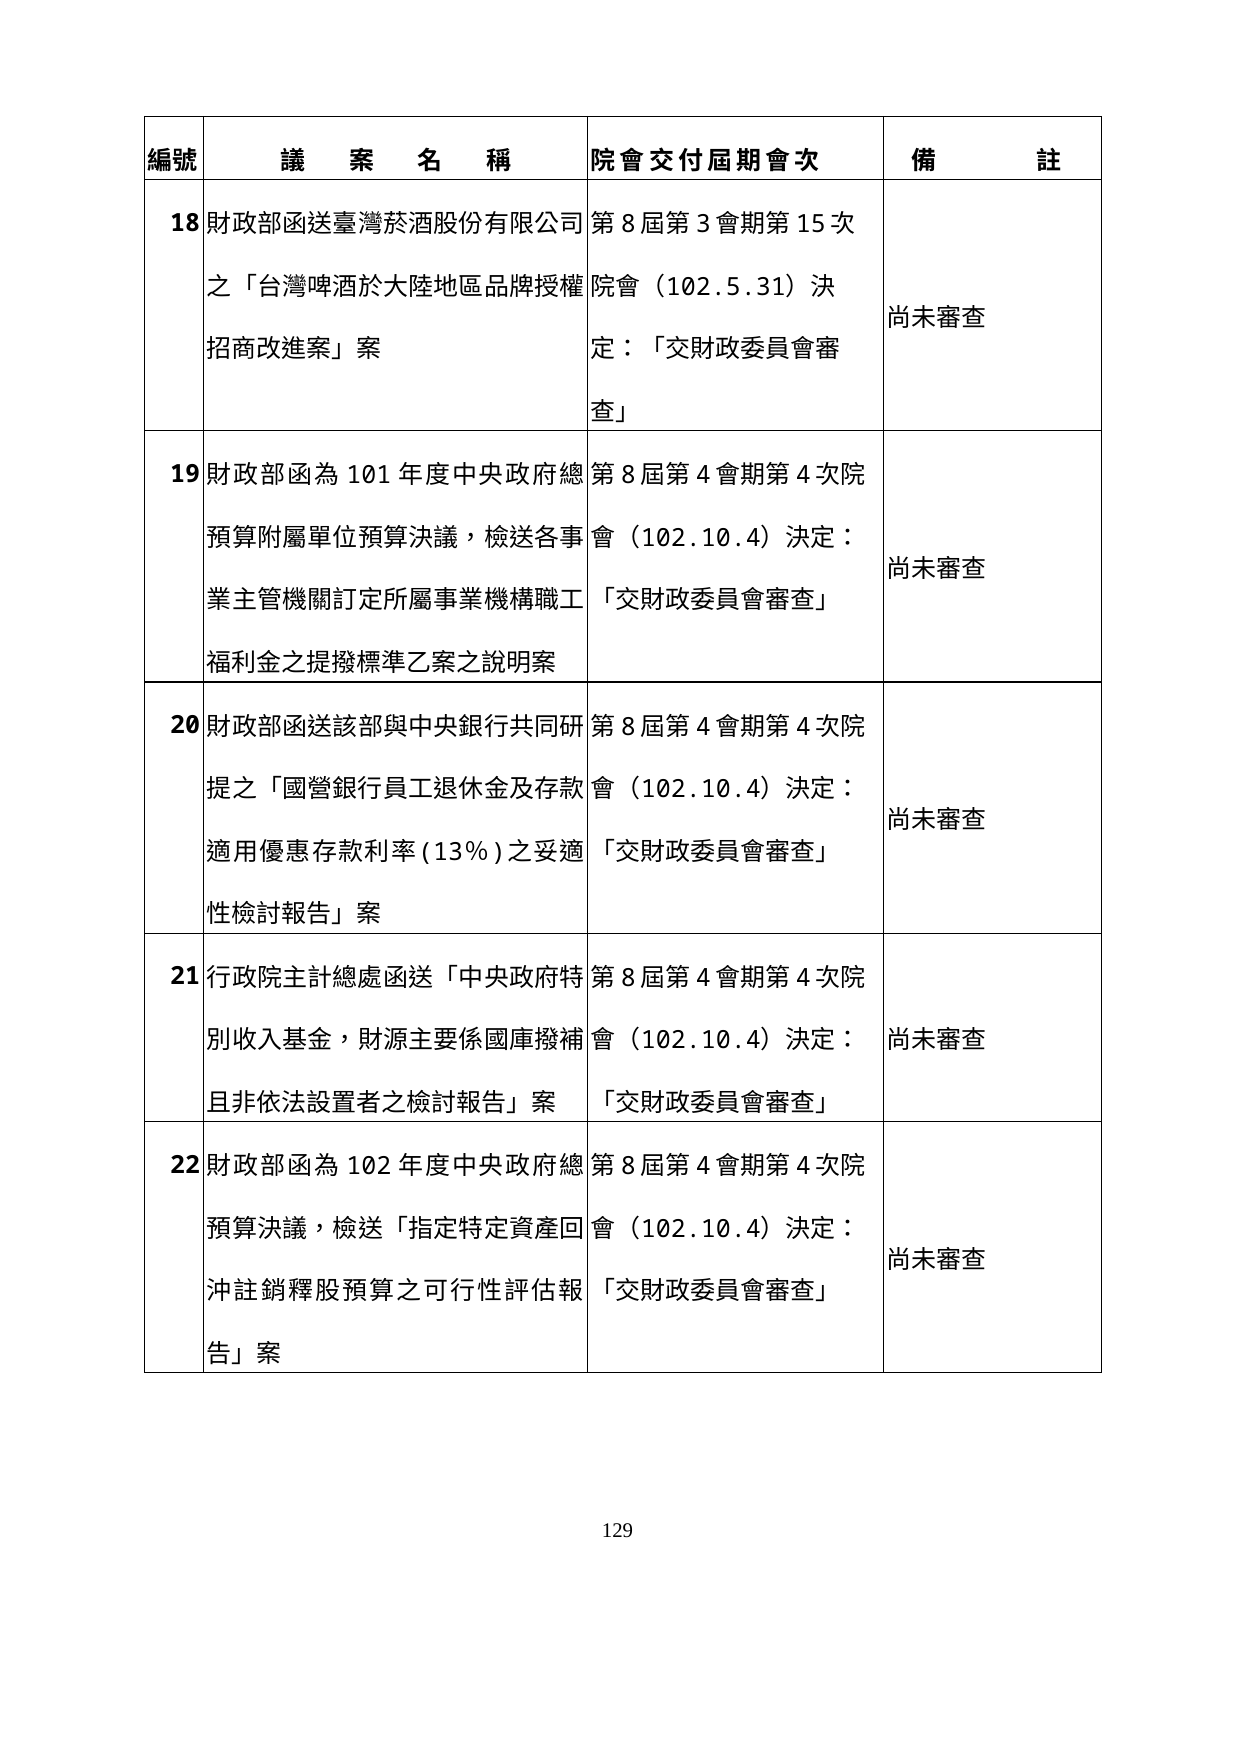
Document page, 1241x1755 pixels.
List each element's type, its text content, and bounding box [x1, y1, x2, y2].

table_cell 行政院主計總處函送「中央政府特別收入基金，財源主要係國庫撥補且非依法設置者之檢討報告」案 [204, 934, 587, 1121]
table_cell 第8屆第4會期第4次院會（102.10.4）決定：「交財政委員會審查」 [588, 683, 883, 932]
table_cell [145, 180, 203, 430]
table_header 編號 [145, 117, 203, 179]
table_cell 第8屆第3會期第15次院會（102.5.31）決定：「交財政委員會審查」 [588, 180, 883, 430]
table_cell 尚未審查 [884, 934, 1101, 1121]
table_header 院會交付屆期會次 [588, 117, 883, 179]
table_cell 財政部函為102年度中央政府總預算決議，檢送「指定特定資產回沖註銷釋股預算之可行性評估報告」案 [204, 1122, 587, 1372]
table_cell 尚未審查 [884, 431, 1101, 681]
table_cell 尚未審查 [884, 1122, 1101, 1372]
table_cell 尚未審查 [884, 683, 1101, 932]
table_cell 財政部函為101年度中央政府總預算附屬單位預算決議，檢送各事業主管機關訂定所屬事業機構職工福利金之提撥標準乙案之說明案 [204, 431, 587, 681]
table_header 議 案 名 稱 [204, 117, 587, 179]
table_cell [145, 934, 203, 1121]
table_cell 尚未審查 [884, 180, 1101, 430]
table_cell 第8屆第4會期第4次院會（102.10.4）決定：「交財政委員會審查」 [588, 431, 883, 681]
table_header 備 註 [884, 117, 1101, 179]
table_cell [145, 431, 203, 681]
table_cell 第8屆第4會期第4次院會（102.10.4）決定：「交財政委員會審查」 [588, 934, 883, 1121]
table_cell 第8屆第4會期第4次院會（102.10.4）決定：「交財政委員會審查」 [588, 1122, 883, 1372]
table_cell [145, 683, 203, 932]
table_cell 財政部函送臺灣菸酒股份有限公司之「台灣啤酒於大陸地區品牌授權招商改進案」案 [204, 180, 587, 430]
table_cell 財政部函送該部與中央銀行共同研提之「國營銀行員工退休金及存款適用優惠存款利率(13％)之妥適性檢討報告」案 [204, 683, 587, 932]
table_cell [145, 1122, 203, 1372]
